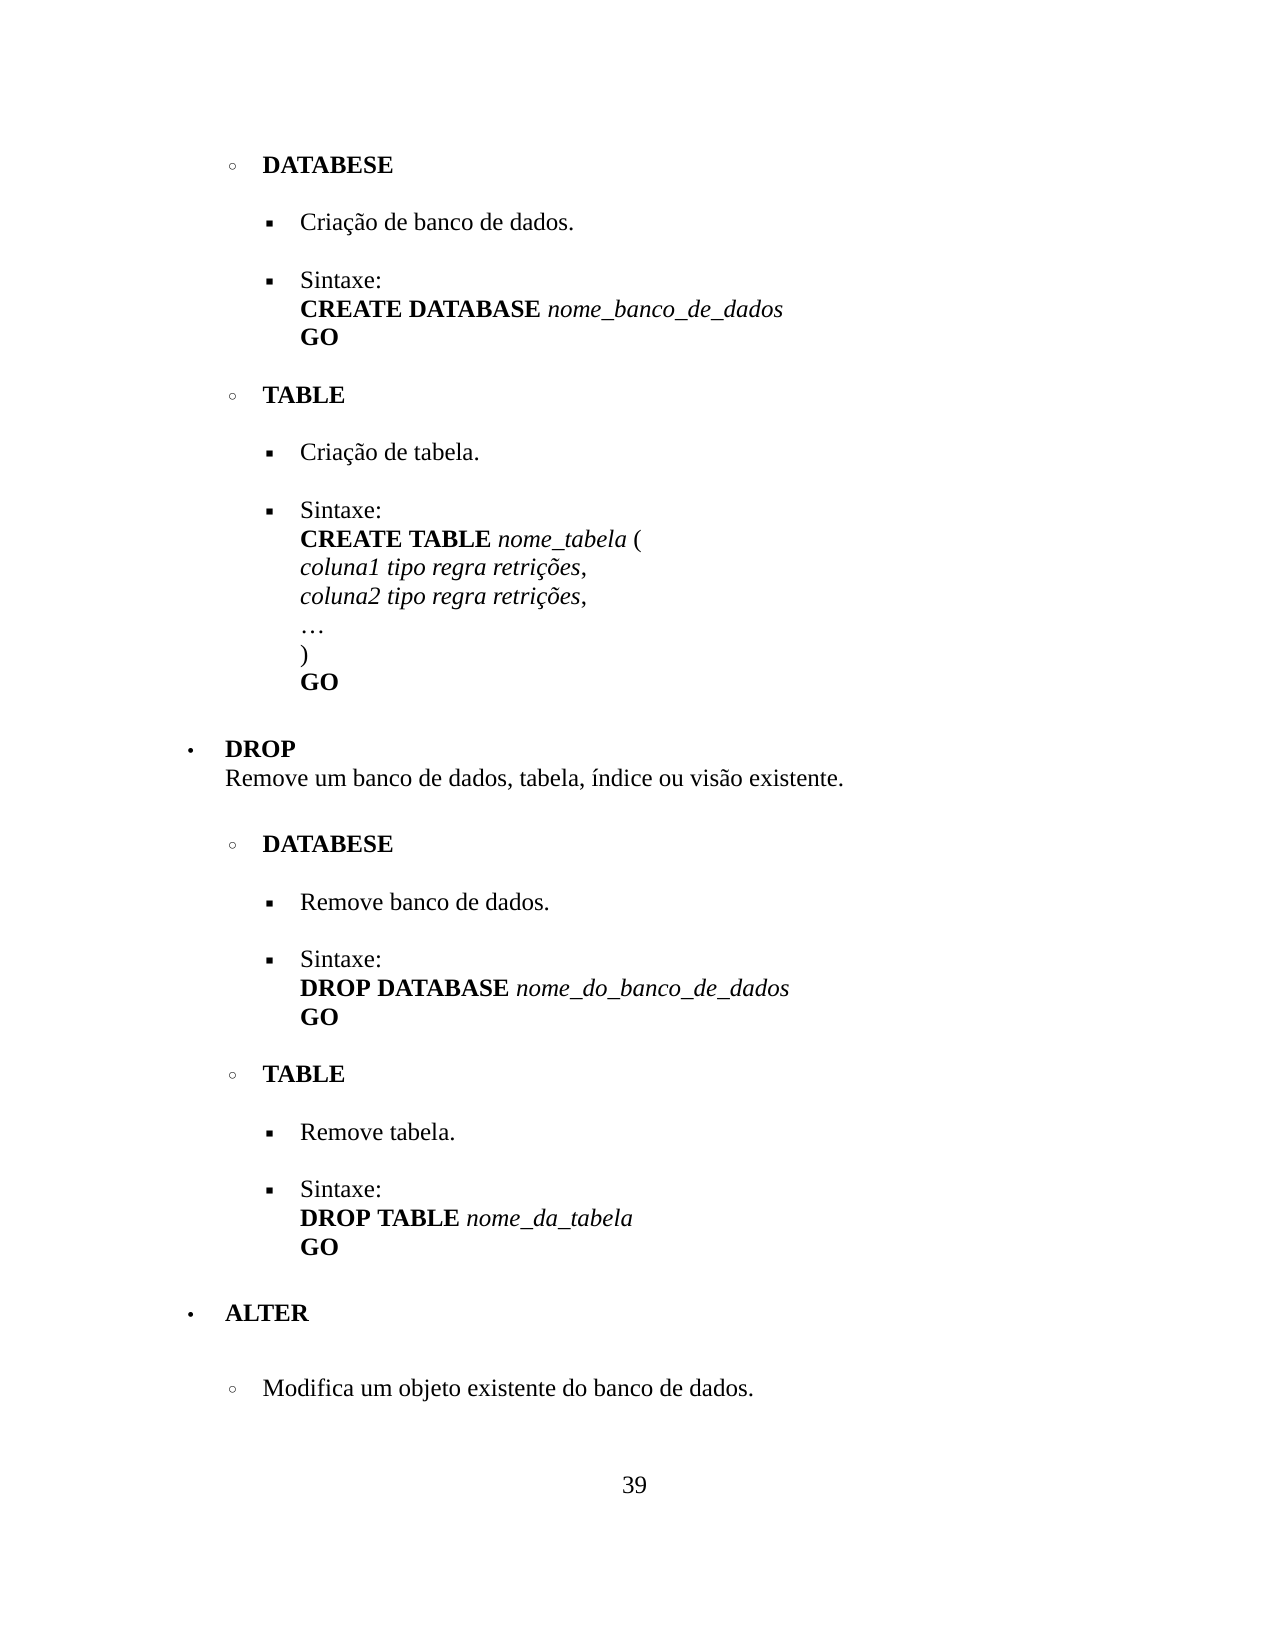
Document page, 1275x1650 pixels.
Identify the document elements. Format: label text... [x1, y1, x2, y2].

list Sintaxe: DROP TABLE nome_da_tabela GO [262, 1174, 1125, 1289]
list Criação de tabela. [262, 437, 1125, 495]
list Remove banco de dados. [262, 887, 1125, 944]
list Modifica um objeto existente do banco de dados. [225, 1373, 1125, 1431]
list Sintaxe: CREATE TABLE nome_tabela ( coluna1 tipo regra retrições, coluna2 tipo regra retrições, … ) GO [262, 495, 1125, 725]
list TABLE [225, 1059, 1125, 1117]
list DATABESE [225, 150, 1125, 207]
list ALTER [187, 1298, 1125, 1356]
list Sintaxe: CREATE DATABASE nome_banco_de_dados GO [262, 265, 1125, 380]
list TABLE [225, 380, 1125, 437]
list DATABESE [225, 829, 1125, 887]
list Sintaxe: DROP DATABASE nome_do_banco_de_dados GO [262, 944, 1125, 1059]
list Criação de banco de dados. [262, 207, 1125, 265]
list DROP Remove um banco de dados, tabela, índice ou visão existente. [187, 734, 1125, 820]
list Remove tabela. [262, 1117, 1125, 1174]
